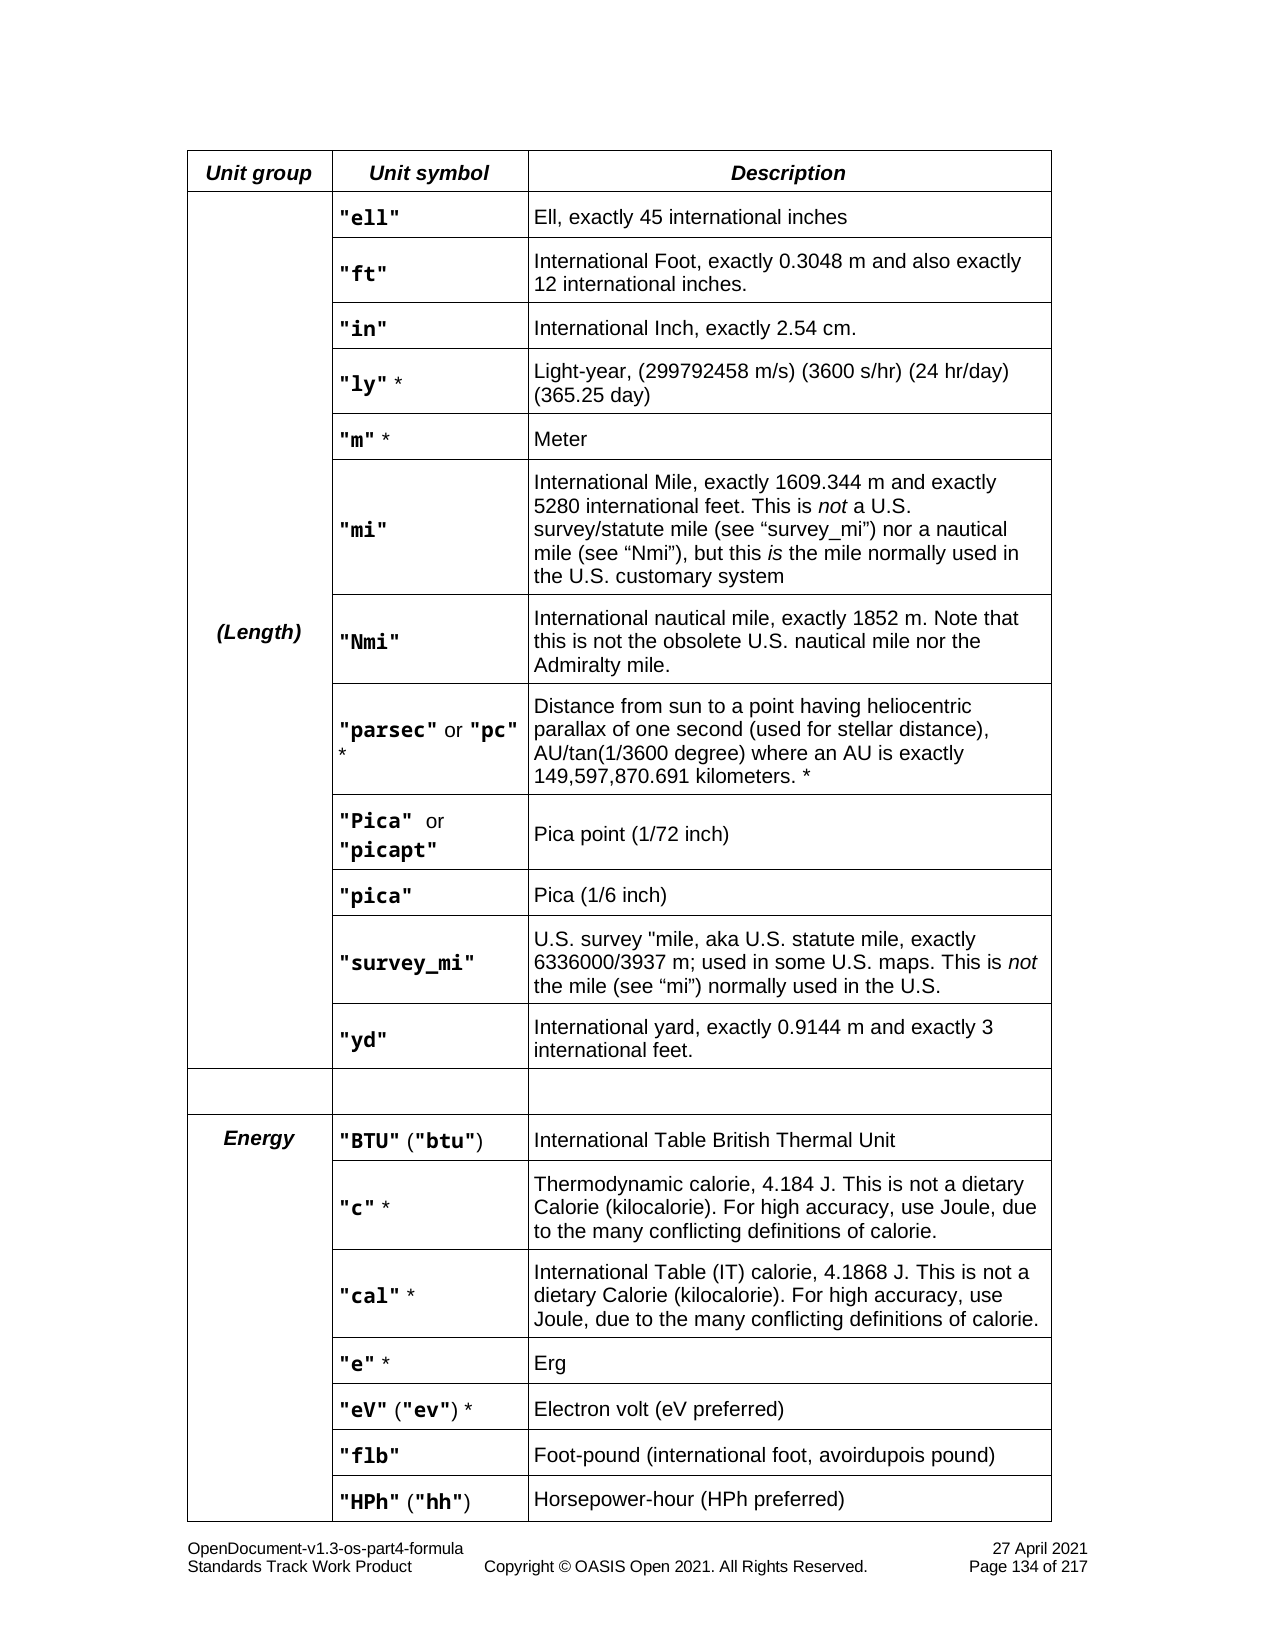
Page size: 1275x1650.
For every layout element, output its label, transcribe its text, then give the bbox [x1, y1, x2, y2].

table_cell Ell, exactly 45 international inches [529, 192, 1051, 237]
table_cell U.S. survey "mile, aka U.S. statute mile, exactly 6336000/3937 m; used in some U.S. maps. This is not the mile (see “mi”) normally used in the U.S. [529, 916, 1051, 1003]
table_cell International nautical mile, exactly 1852 m. Note that this is not the obsolete U.S. nautical mile nor the Admiralty mile. [529, 595, 1051, 682]
table_cell [333, 1069, 528, 1114]
table_cell "parsec" or "pc" * [333, 684, 528, 794]
table_cell "survey_mi" [333, 916, 528, 1003]
table_cell "mi" [333, 460, 528, 594]
table_cell International Inch, exactly 2.54 cm. [529, 303, 1051, 348]
table_cell "ft" [333, 238, 528, 302]
table_cell "yd" [333, 1004, 528, 1068]
table_cell "flb" [333, 1430, 528, 1475]
table_cell "e" * [333, 1338, 528, 1383]
table_cell International Table (IT) calorie, 4.1868 J. This is not a dietary Calorie (kilocalorie). For high accuracy, use Joule, due to the many conflicting definitions of calorie. [529, 1250, 1051, 1337]
table_cell "Nmi" [333, 595, 528, 682]
table_cell Erg [529, 1338, 1051, 1383]
table_cell International Mile, exactly 1609.344 m and exactly 5280 international feet. This is not a U.S. survey/statute mile (see “survey_mi”) nor a nautical mile (see “Nmi”), but this is the mile normally used in the U.S. customary system [529, 460, 1051, 594]
table_cell "eV" ("ev") * [333, 1384, 528, 1429]
table_cell "cal" * [333, 1250, 528, 1337]
table_cell "m" * [333, 414, 528, 459]
table_cell Pica point (1/72 inch) [529, 795, 1051, 869]
table_cell "Pica" or "picapt" [333, 795, 528, 869]
table_cell "HPh" ("hh") [333, 1476, 528, 1521]
table_cell (Length) [188, 192, 332, 1068]
table_cell "in" [333, 303, 528, 348]
table_cell Electron volt (eV preferred) [529, 1384, 1051, 1429]
table_header Description [529, 151, 1051, 191]
table_cell Light-year, (299792458 m/s) (3600 s/hr) (24 hr/day) (365.25 day) [529, 349, 1051, 413]
table_header "BTU" ("btu") [333, 1115, 528, 1160]
table_cell [188, 1069, 332, 1114]
table_cell Meter [529, 414, 1051, 459]
table_cell "pica" [333, 870, 528, 915]
table_cell Pica (1/6 inch) [529, 870, 1051, 915]
table_cell Energy [188, 1115, 332, 1521]
table_header International Table British Thermal Unit [529, 1115, 1051, 1160]
table_cell "ly" * [333, 349, 528, 413]
table_cell Foot-pound (international foot, avoirdupois pound) [529, 1430, 1051, 1475]
table_cell Distance from sun to a point having heliocentric parallax of one second (used for stellar distance), AU/tan(1/3600 degree) where an AU is exactly 149,597,870.691 kilometers. * [529, 684, 1051, 794]
table_cell Thermodynamic calorie, 4.184 J. This is not a dietary Calorie (kilocalorie). For high accuracy, use Joule, due to the many conflicting definitions of calorie. [529, 1161, 1051, 1248]
table_cell [529, 1069, 1051, 1114]
table_cell International yard, exactly 0.9144 m and exactly 3 international feet. [529, 1004, 1051, 1068]
table_cell Horsepower-hour (HPh preferred) [529, 1476, 1051, 1521]
table_header Unit group [188, 151, 332, 191]
table_cell "ell" [333, 192, 528, 237]
table_cell "c" * [333, 1161, 528, 1248]
table_header Unit symbol [333, 151, 528, 191]
table_cell International Foot, exactly 0.3048 m and also exactly 12 international inches. [529, 238, 1051, 302]
